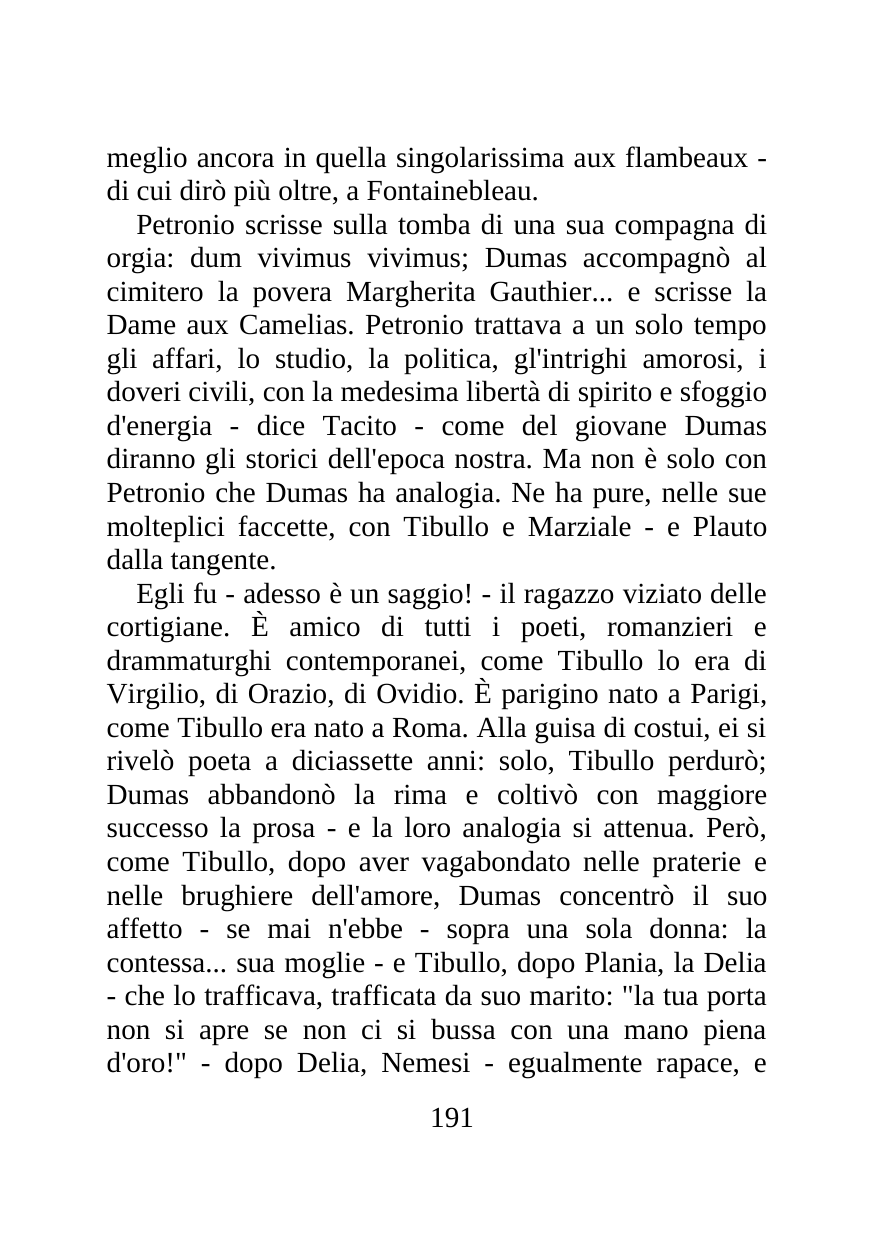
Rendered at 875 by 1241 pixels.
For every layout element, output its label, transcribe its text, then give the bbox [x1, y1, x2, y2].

text meglio ancora in quella singolarissima aux flambeaux - di cui dirò più oltre, a Fontainebleau. [106, 140, 768, 207]
text Petronio scrisse sulla tomba di una sua compagna di orgia: dum vivimus vivimus; Dumas accompagnò al cimitero la povera Margherita Gauthier... e scrisse la Dame aux Camelias. Petronio trattava a un solo tempo gli affari, lo studio, la politica, gl'intrighi amorosi, i doveri civili, con la medesima libertà di spirito e sfoggio d'energia - dice Tacito - come del giovane Dumas diranno gli storici dell'epoca nostra. Ma non è solo con Petronio che Dumas ha analogia. Ne ha pure, nelle sue molteplici faccette, con Tibullo e Marziale - e Plauto dalla tangente. [106, 207, 768, 576]
text Egli fu - adesso è un saggio! - il ragazzo viziato delle cortigiane. È amico di tutti i poeti, romanzieri e drammaturghi contemporanei, come Tibullo lo era di Virgilio, di Orazio, di Ovidio. È parigino nato a Parigi, come Tibullo era nato a Roma. Alla guisa di costui, ei si rivelò poeta a diciassette anni: solo, Tibullo perdurò; Dumas abbandonò la rima e coltivò con maggiore successo la prosa - e la loro analogia si attenua. Però, come Tibullo, dopo aver vagabondato nelle praterie e nelle brughiere dell'amore, Dumas concentrò il suo affetto - se mai n'ebbe - sopra una sola donna: la contessa... sua moglie - e Tibullo, dopo Plania, la Delia - che lo trafficava, trafficata da suo marito: "la tua porta non si apre se non ci si bussa con una mano piena d'oro!" - dopo Delia, Nemesi - egualmente rapace, e [106, 576, 768, 1079]
